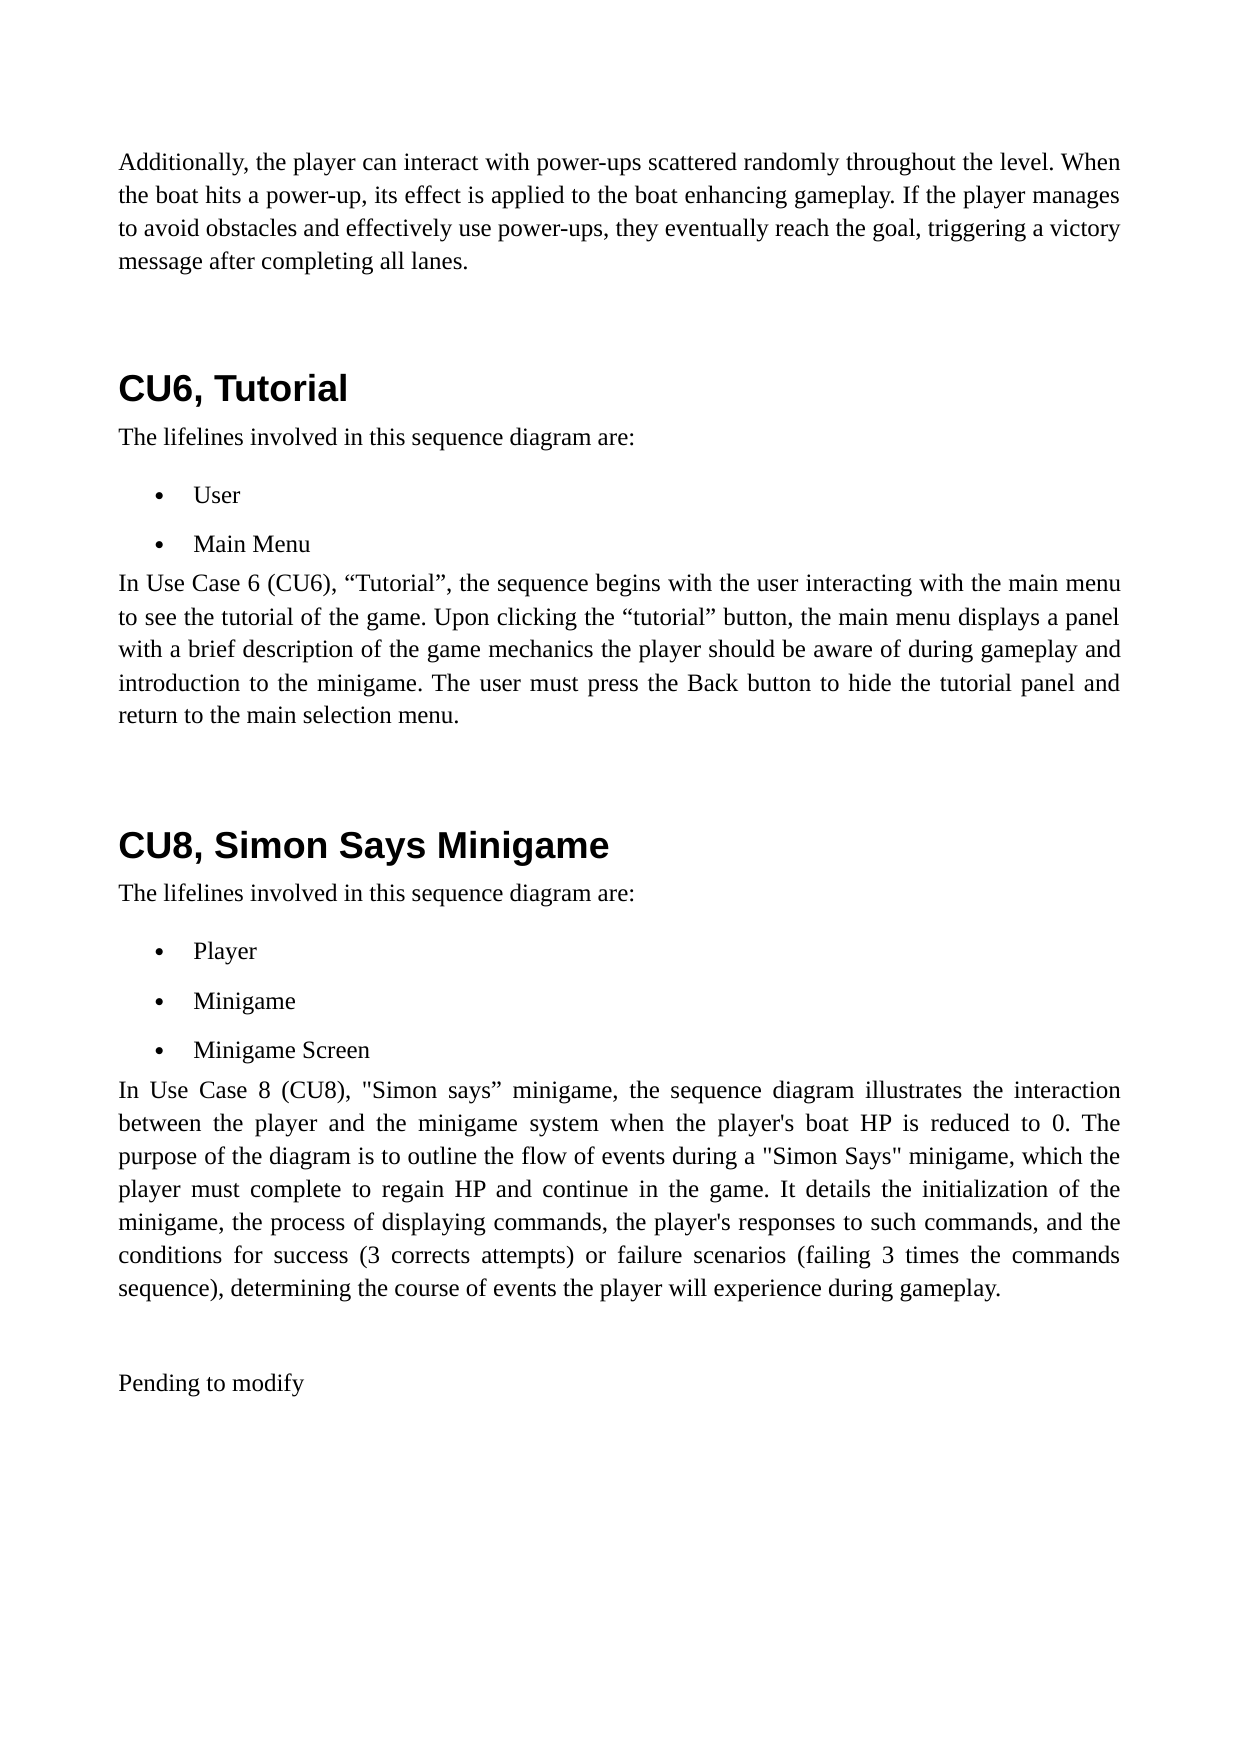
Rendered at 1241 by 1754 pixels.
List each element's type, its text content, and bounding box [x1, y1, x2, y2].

list Main Menu [156, 529, 1122, 558]
list Minigame [156, 986, 1122, 1015]
text Additionally, the player can interact with power-ups scattered randomly throughout the level. When the boat hits a power-up, its effect is applied to the boat enhancing gameplay. If the player manages to avoid obstacles and effectively use power-ups, they eventually reach the goal, triggering a victory message after completing all lanes. [118, 147, 1122, 275]
list User [156, 480, 1122, 508]
text In Use Case 6 (CU6), “Tutorial”, the sequence begins with the user interacting with the main menu to see the tutorial of the game. Upon clicking the “tutorial” button, the main menu displays a panel with a brief description of the game mechanics the player should be aware of during gameplay and introduction to the minigame. The user must press the Back button to hide the tutorial panel and return to the main selection menu. [118, 568, 1122, 729]
subtitle CU6, Tutorial [118, 366, 1122, 409]
list Player [156, 936, 1122, 965]
text The lifelines involved in this sequence diagram are: [118, 422, 1122, 451]
text The lifelines involved in this sequence diagram are: [118, 878, 1122, 907]
text In Use Case 8 (CU8), "Simon says” minigame, the sequence diagram illustrates the interaction between the player and the minigame system when the player's boat HP is reduced to 0. The purpose of the diagram is to outline the flow of events during a "Simon Says" minigame, which the player must complete to regain HP and continue in the game. It details the initialization of the minigame, the process of displaying commands, the player's responses to such commands, and the conditions for success (3 corrects attempts) or failure scenarios (failing 3 times the commands sequence), determining the course of events the player will experience during gameplay. [118, 1075, 1122, 1302]
list Minigame Screen [156, 1036, 1122, 1064]
subtitle CU8, Simon Says Minigame [118, 823, 1122, 866]
text Pending to modify [118, 1368, 1122, 1397]
